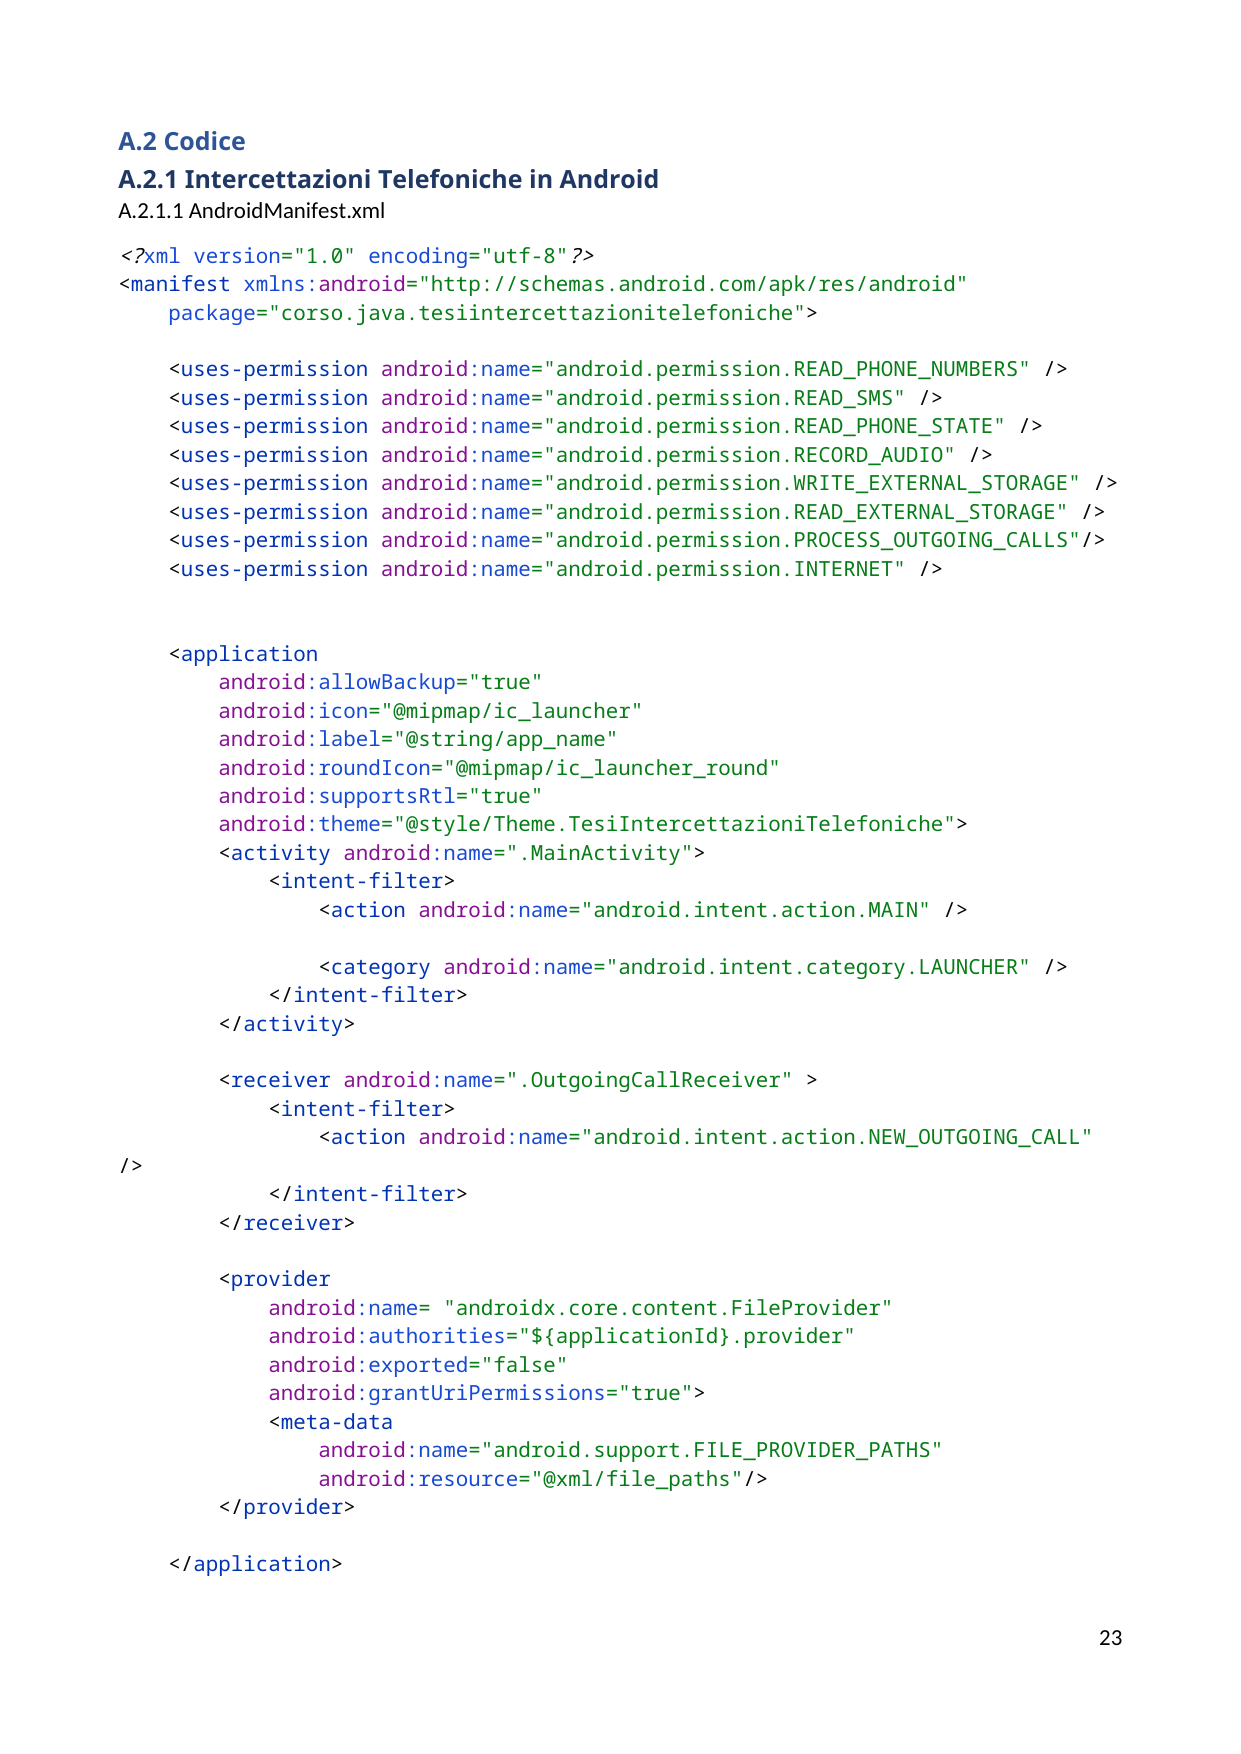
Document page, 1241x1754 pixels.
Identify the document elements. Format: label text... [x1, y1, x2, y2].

text A.2.1.1 AndroidManifest.xml [118, 196, 1122, 224]
text <?xml version="1.0" encoding="utf-8"?> <manifest xmlns:android="http://schemas.android.com/apk/res/android" package="corso.java.tesiintercettazionitelefoniche"> <uses-permission android:name="android.permission.READ_PHONE_NUMBERS" /> <uses-permission android:name="android.permission.READ_SMS" /> <uses-permission android:name="android.permission.READ_PHONE_STATE" /> <uses-permission android:name="android.permission.RECORD_AUDIO" /> <uses-permission android:name="android.permission.WRITE_EXTERNAL_STORAGE" /> <uses-permission android:name="android.permission.READ_EXTERNAL_STORAGE" /> <uses-permission android:name="android.permission.PROCESS_OUTGOING_CALLS"/> <uses-permission android:name="android.permission.INTERNET" /> <application android:allowBackup="true" android:icon="@mipmap/ic_launcher" android:label="@string/app_name" android:roundIcon="@mipmap/ic_launcher_round" android:supportsRtl="true" android:theme="@style/Theme.TesiIntercettazioniTelefoniche"> <activity android:name=".MainActivity"> <intent-filter> <action android:name="android.intent.action.MAIN" /> <category android:name="android.intent.category.LAUNCHER" /> </intent-filter> </activity> <receiver android:name=".OutgoingCallReceiver" > <intent-filter> <action android:name="android.intent.action.NEW_OUTGOING_CALL" /> </intent-filter> </receiver> <provider android:name= "androidx.core.content.FileProvider" android:authorities="${applicationId}.provider" android:exported="false" android:grantUriPermissions="true"> <meta-data android:name="android.support.FILE_PROVIDER_PATHS" android:resource="@xml/file_paths"/> </provider> </application> [118, 241, 1122, 1606]
subtitle A.2.1 Intercettazioni Telefoniche in Android [118, 162, 1122, 196]
subtitle A.2 Codice [118, 124, 1122, 158]
